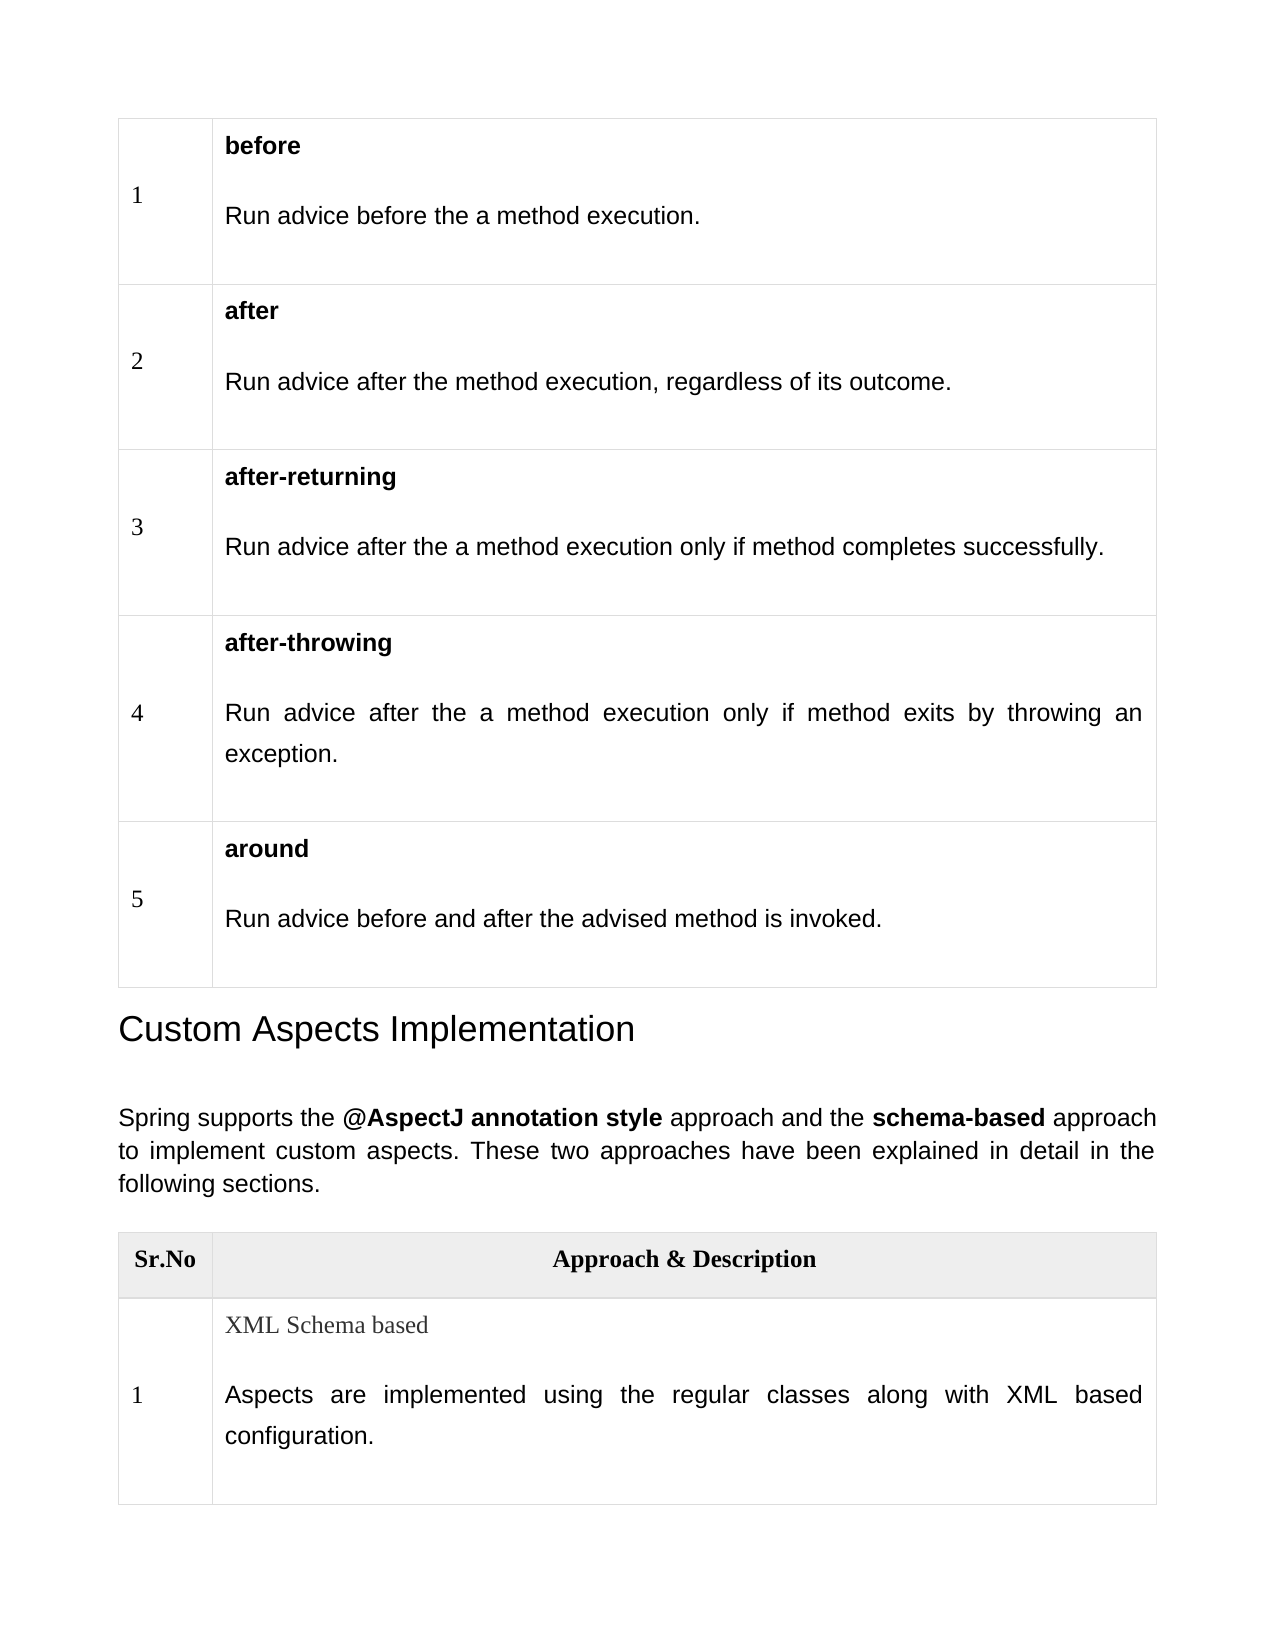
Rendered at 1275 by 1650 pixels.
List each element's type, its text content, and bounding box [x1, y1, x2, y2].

table_cell after-throwing Run advice after the a method execution only if method exits by throwing an exception. [213, 616, 1156, 821]
subtitle Custom Aspects Implementation [118, 1008, 1157, 1049]
table_header Approach & Description [213, 1233, 1156, 1297]
table_cell XML Schema based Aspects are implemented using the regular classes along with XML based configuration. [213, 1299, 1156, 1504]
text Spring supports the @AspectJ annotation style approach and the schema-based approach to implement custom aspects. These two approaches have been explained in detail in the following sections. [118, 1103, 1157, 1198]
table_cell after-returning Run advice after the a method execution only if method completes successfully. [213, 450, 1156, 615]
table_cell 5 [119, 822, 212, 987]
table_header Sr.No [119, 1233, 212, 1297]
table_cell 3 [119, 450, 212, 615]
table_cell 4 [119, 616, 212, 821]
table_cell 2 [119, 285, 212, 449]
table_cell before Run advice before the a method execution. [213, 119, 1156, 284]
table_cell around Run advice before and after the advised method is invoked. [213, 822, 1156, 987]
table_cell 1 [119, 1299, 212, 1504]
table_cell after Run advice after the method execution, regardless of its outcome. [213, 285, 1156, 449]
table_cell 1 [119, 119, 212, 284]
